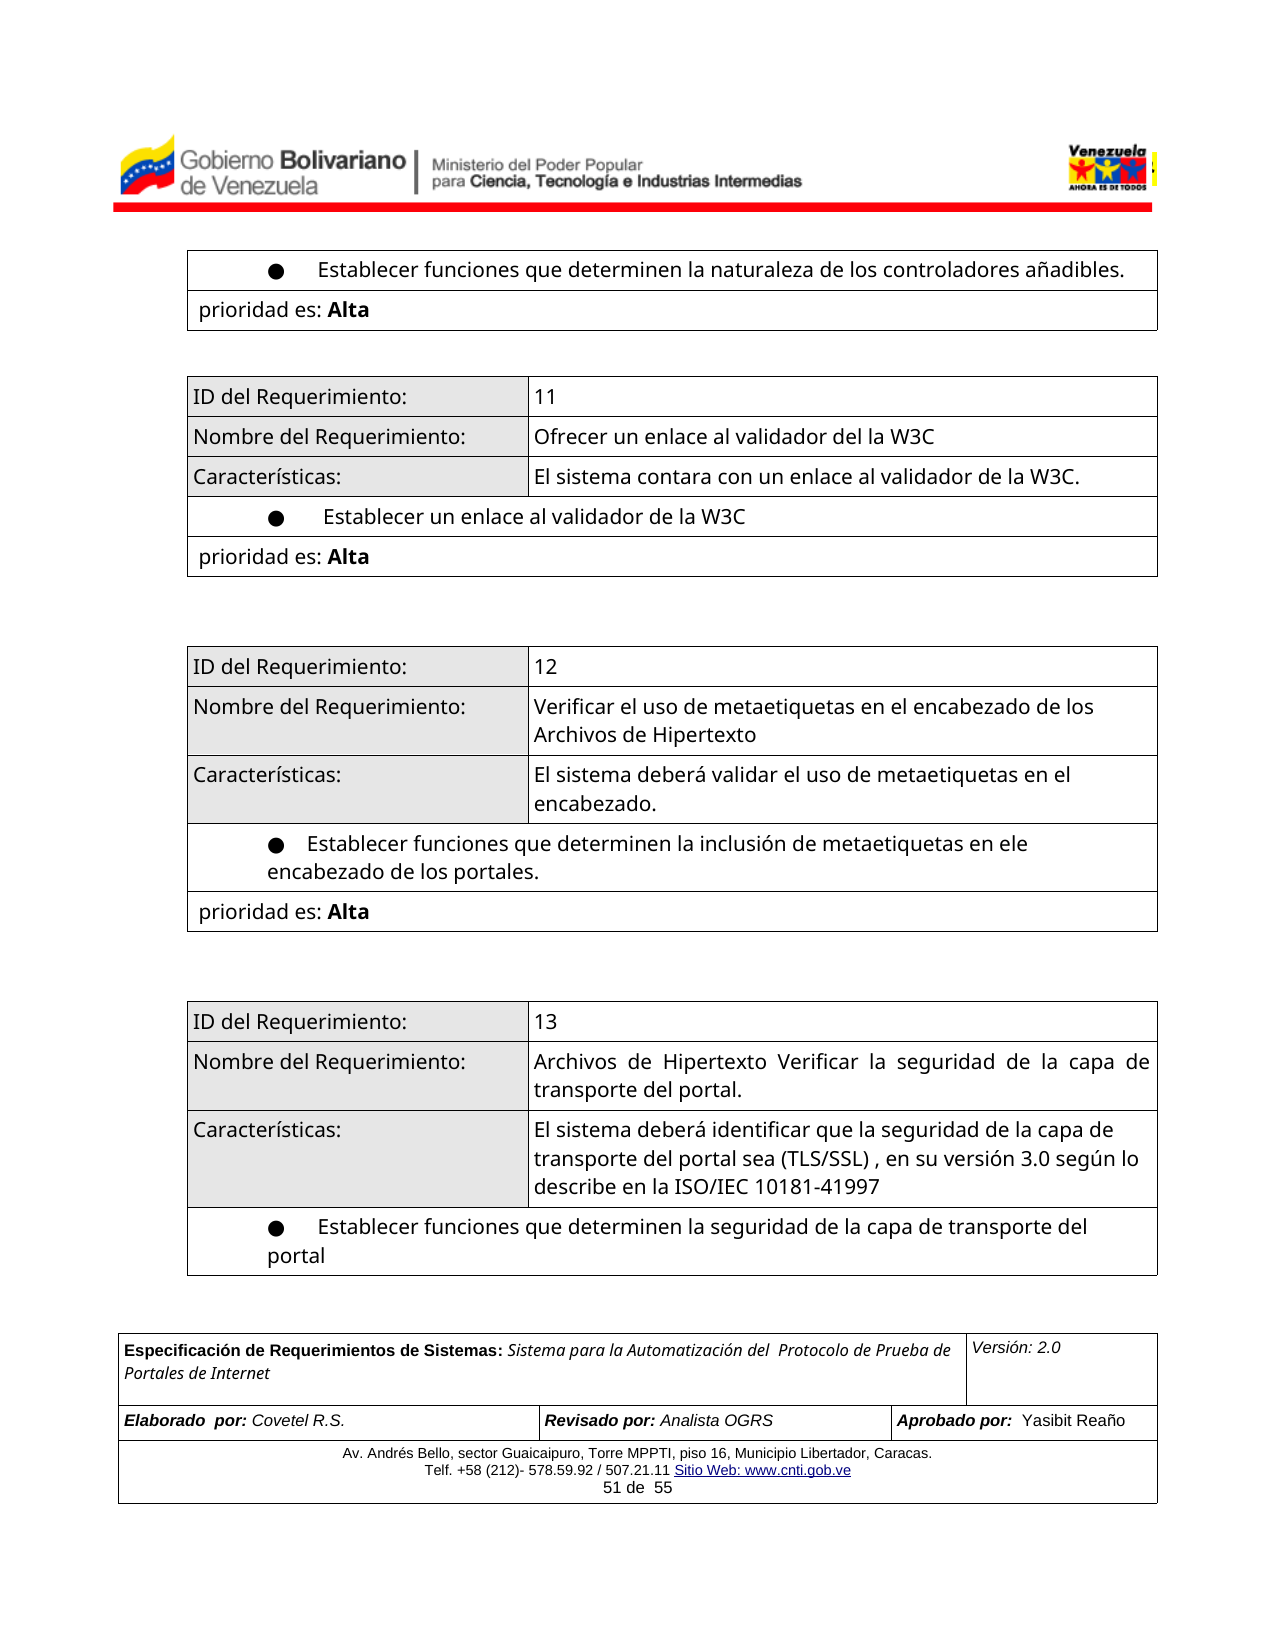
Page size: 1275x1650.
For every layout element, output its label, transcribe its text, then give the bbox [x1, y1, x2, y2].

table_cell Archivos de Hipertexto Verificar la seguridad de la capa de transporte del portal. [529, 1042, 1157, 1110]
table_header 13 [529, 1002, 1157, 1041]
table_header ID del Requerimiento: [188, 377, 528, 416]
table_cell Nombre del Requerimiento: [188, 417, 528, 456]
table_cell Características: [188, 1111, 528, 1207]
table_cell Características: [188, 457, 528, 496]
table_cell Nombre del Requerimiento: [188, 1042, 528, 1110]
table_cell El sistema deberá identificar que la seguridad de la capa de transporte del portal sea (TLS/SSL) , en su versión 3.0 según lo describe en la ISO/IEC 10181-41997 [529, 1111, 1157, 1207]
table_cell ● Establecer funciones que determinen la inclusión de metaetiquetas en ele encabezado de los portales. [188, 824, 1157, 891]
table_cell prioridad es: Alta [188, 291, 1157, 330]
table_cell Características: [188, 756, 528, 823]
table_cell ● Establecer funciones que determinen la seguridad de la capa de transporte del portal [188, 1208, 1157, 1275]
table_cell Ofrecer un enlace al validador del la W3C [529, 417, 1157, 456]
table_cell prioridad es: Alta [188, 537, 1157, 576]
table_cell El sistema deberá validar el uso de metaetiquetas en el encabezado. [529, 756, 1157, 823]
table_cell ● Establecer funciones que determinen la naturaleza de los controladores añadibles. [188, 251, 1157, 290]
table_cell Verificar el uso de metaetiquetas en el encabezado de los Archivos de Hipertexto [529, 687, 1157, 754]
table_cell Nombre del Requerimiento: [188, 687, 528, 754]
table_cell ● Establecer un enlace al validador de la W3C [188, 497, 1157, 536]
picture [113, 126, 1153, 212]
table_header 11 [529, 377, 1157, 416]
table_cell prioridad es: Alta [188, 892, 1157, 931]
table_header ID del Requerimiento: [188, 1002, 528, 1041]
table_header ID del Requerimiento: [188, 647, 528, 686]
table_cell El sistema contara con un enlace al validador de la W3C. [529, 457, 1157, 496]
table_header 12 [529, 647, 1157, 686]
